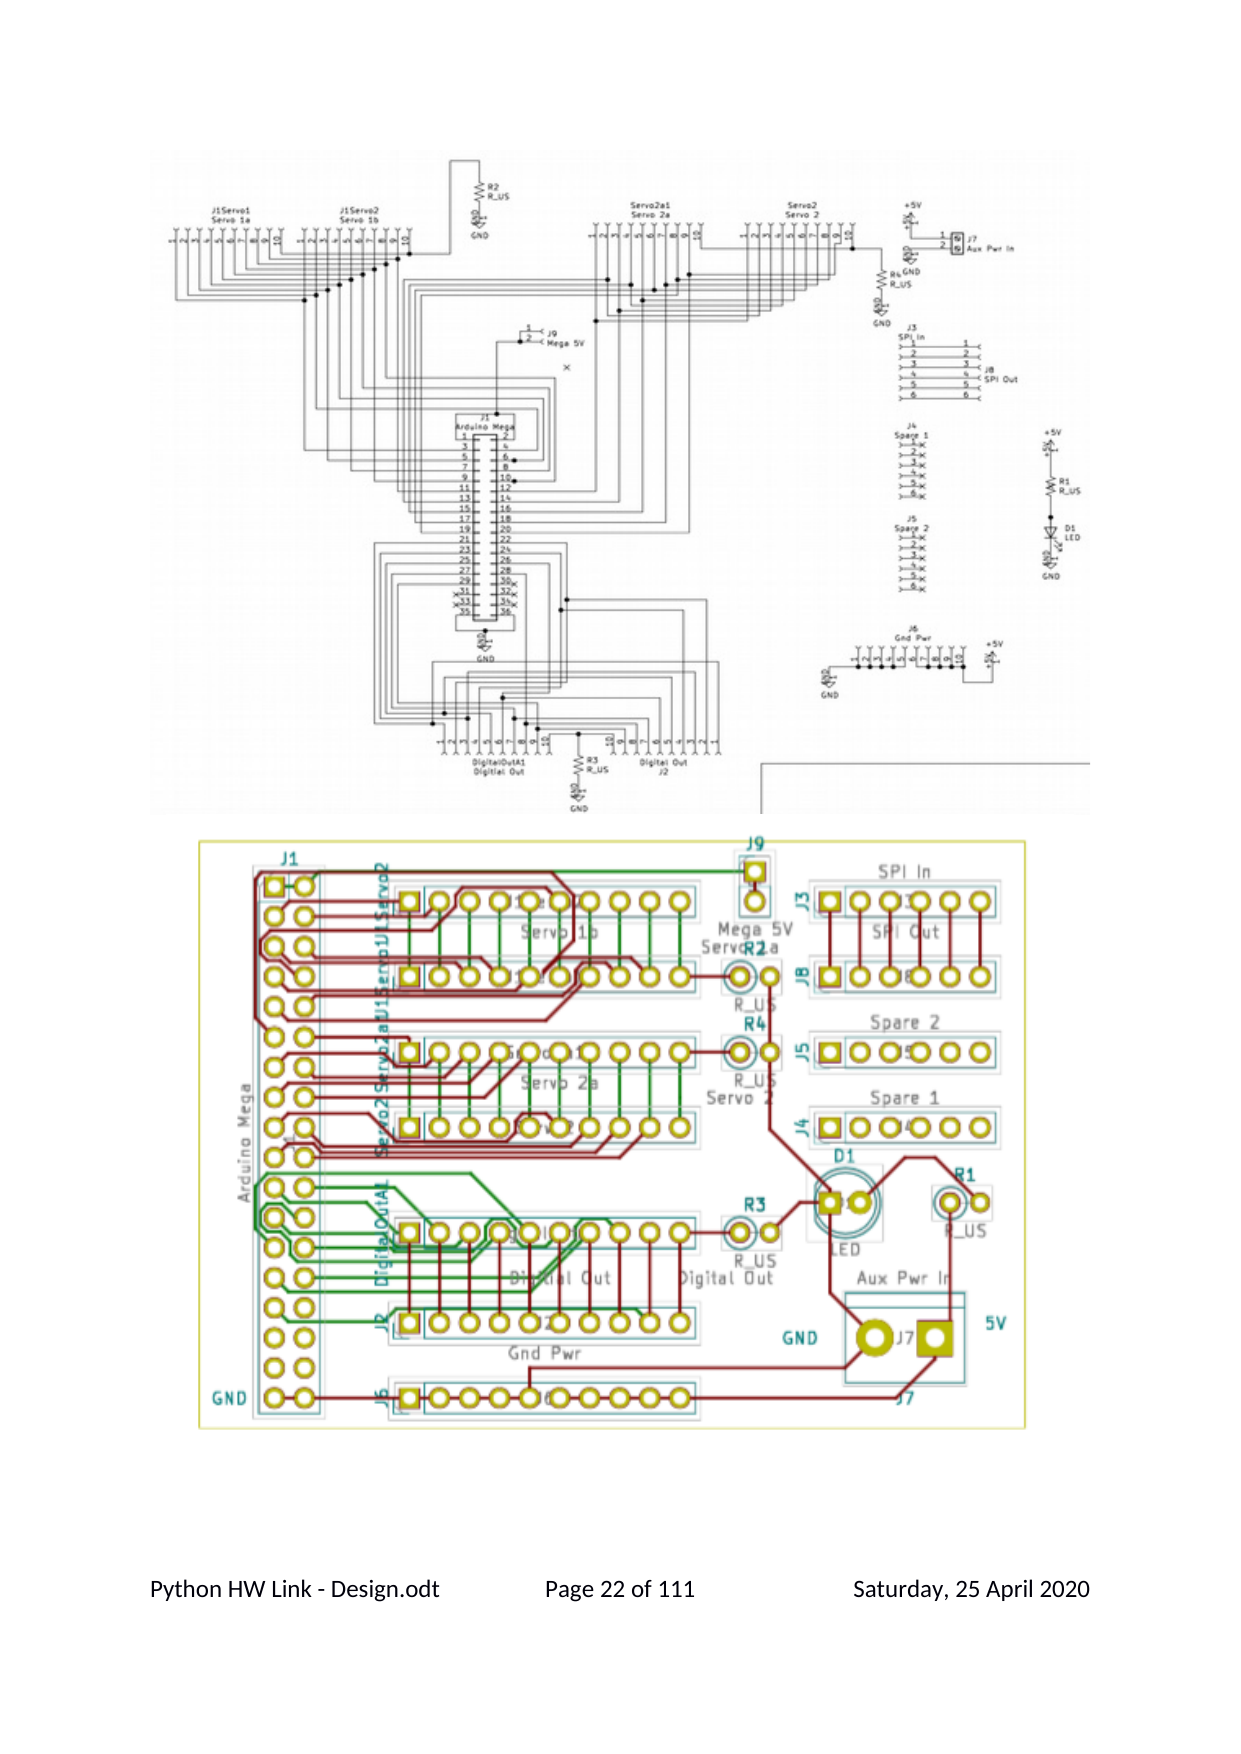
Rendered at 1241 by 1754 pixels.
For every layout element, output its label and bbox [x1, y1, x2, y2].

picture [150, 150, 1091, 1479]
